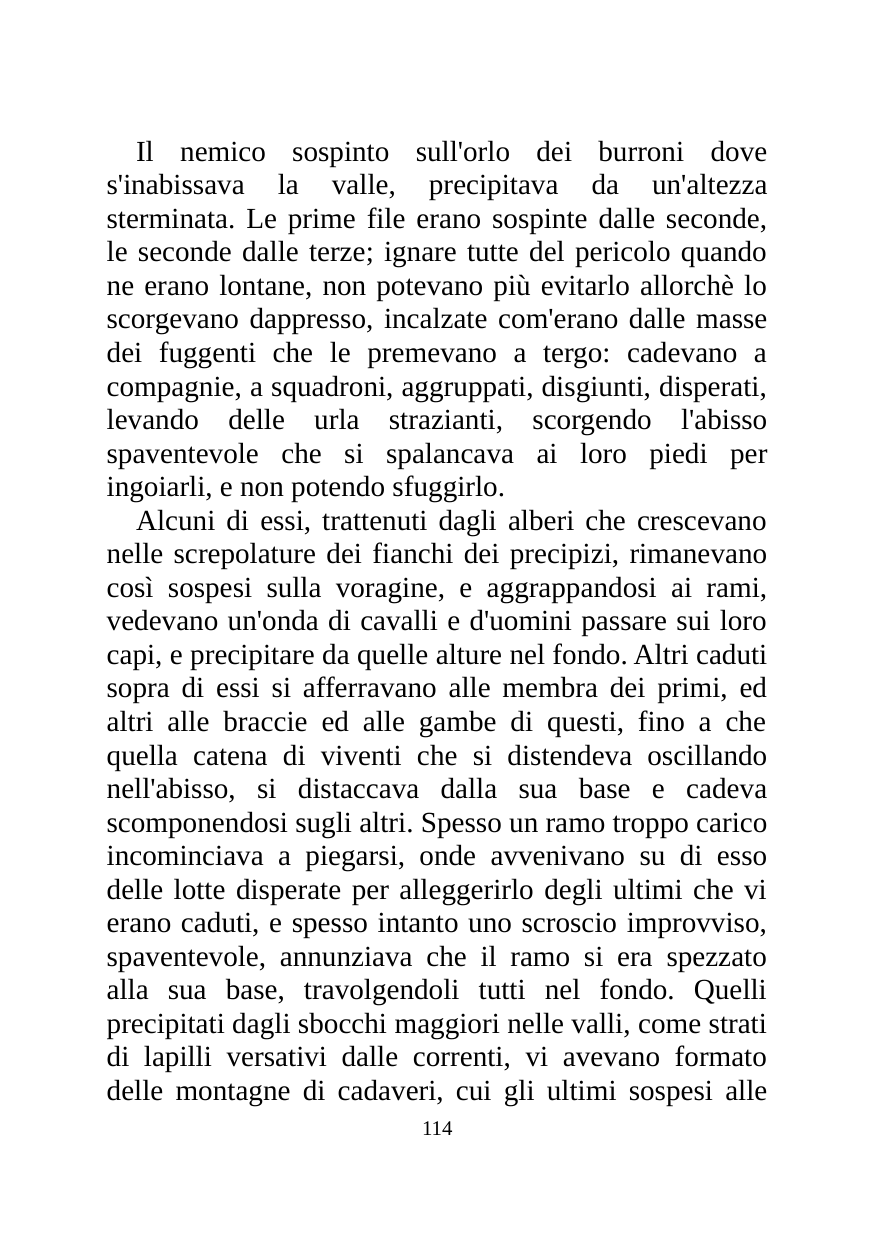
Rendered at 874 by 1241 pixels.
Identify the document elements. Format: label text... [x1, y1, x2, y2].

text Il nemico sospinto sull'orlo dei burroni dove s'inabissava la valle, precipitava da un'altezza sterminata. Le prime file erano sospinte dalle seconde, le seconde dalle terze; ignare tutte del pericolo quando ne erano lontane, non potevano più evitarlo allorchè lo scorgevano dappresso, incalzate com'erano dalle masse dei fuggenti che le premevano a tergo: cadevano a compagnie, a squadroni, aggruppati, disgiunti, disperati, levando delle urla strazianti, scorgendo l'abisso spaventevole che si spalancava ai loro piedi per ingoiarli, e non potendo sfuggirlo. [106, 134, 768, 503]
text Alcuni di essi, trattenuti dagli alberi che crescevano nelle screpolature dei fianchi dei precipizi, rimanevano così sospesi sulla voragine, e aggrappandosi ai rami, vedevano un'onda di cavalli e d'uomini passare sui loro capi, e precipitare da quelle alture nel fondo. Altri caduti sopra di essi si afferravano alle membra dei primi, ed altri alle braccie ed alle gambe di questi, fino a che quella catena di viventi che si distendeva oscillando nell'abisso, si distaccava dalla sua base e cadeva scomponendosi sugli altri. Spesso un ramo troppo carico incominciava a piegarsi, onde avvenivano su di esso delle lotte disperate per alleggerirlo degli ultimi che vi erano caduti, e spesso intanto uno scroscio improvviso, spaventevole, annunziava che il ramo si era spezzato alla sua base, travolgendoli tutti nel fondo. Quelli precipitati dagli sbocchi maggiori nelle valli, come strati di lapilli versativi dalle correnti, vi avevano formato delle montagne di cadaveri, cui gli ultimi sospesi alle [106, 503, 768, 1107]
